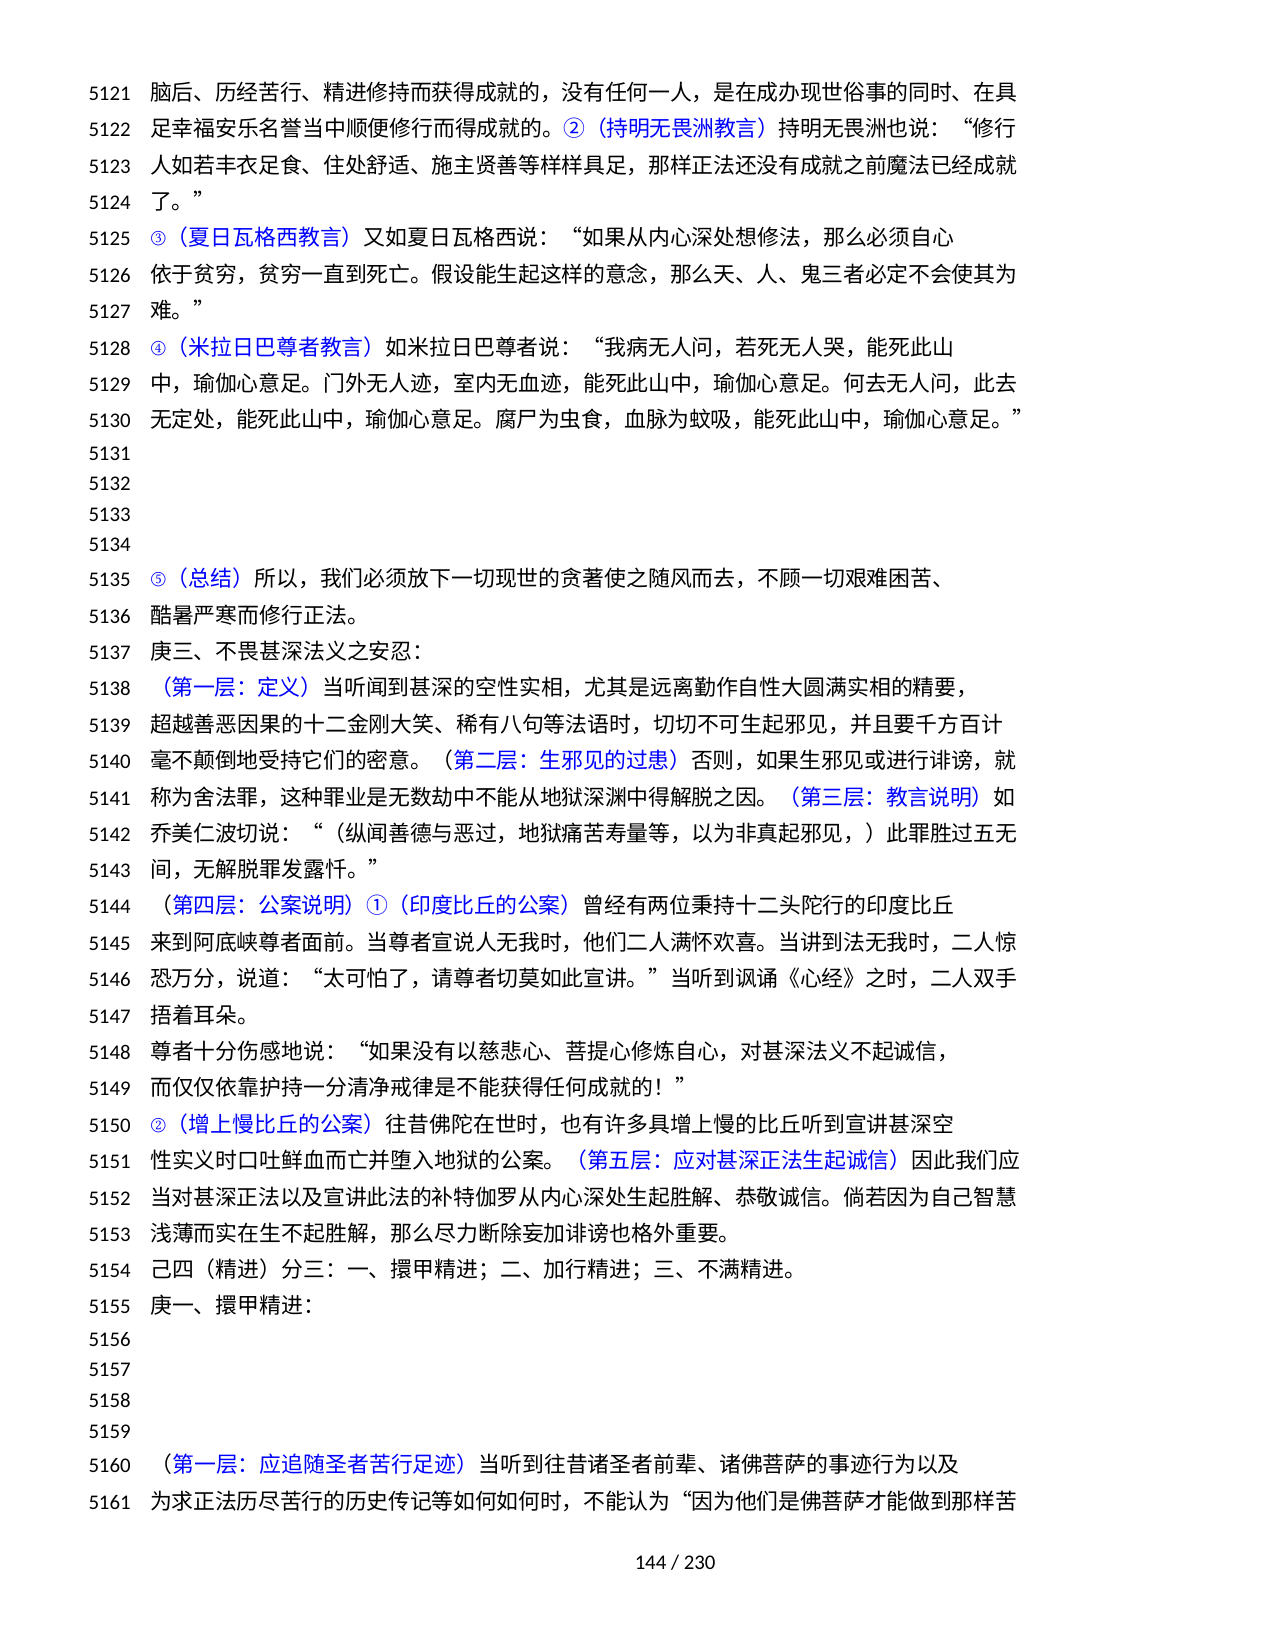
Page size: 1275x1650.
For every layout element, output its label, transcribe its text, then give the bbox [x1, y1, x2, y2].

text 乔美仁波切说：“（纵闻善德与恶过，地狱痛苦寿量等，以为非真起邪见，）此罪胜过五无 [150, 816, 1200, 847]
text ④（米拉日巴尊者教言）如米拉日巴尊者说：“我病无人问，若死无人哭，能死此山 [150, 329, 1200, 361]
text 称为舍法罪，这种罪业是无数劫中不能从地狱深渊中得解脱之因。（第三层：教言说明）如 [150, 779, 1200, 811]
text 人如若丰衣足食、住处舒适、施主贤善等样样具足，那样正法还没有成就之前魔法已经成就 [150, 148, 1200, 179]
text 浅薄而实在生不起胜解，那么尽力断除妄加诽谤也格外重要。 [150, 1216, 1200, 1247]
text （第四层：公案说明）①（印度比丘的公案）曾经有两位秉持十二头陀行的印度比丘 [150, 888, 1200, 920]
text ⑤（总结）所以，我们必须放下一切现世的贪著使之随风而去，不顾一切艰难困苦、 [150, 561, 1200, 593]
text 中，瑜伽心意足。门外无人迹，室内无血迹，能死此山中，瑜伽心意足。何去无人问，此去 [150, 366, 1200, 398]
text 足幸福安乐名誉当中顺便修行而得成就的。②（持明无畏洲教言）持明无畏洲也说：“修行 [150, 111, 1200, 143]
text 毫不颠倒地受持它们的密意。（第二层：生邪见的过患）否则，如果生邪见或进行诽谤，就 [150, 743, 1200, 775]
text 来到阿底峡尊者面前。当尊者宣说人无我时，他们二人满怀欢喜。当讲到法无我时，二人惊 [150, 925, 1200, 957]
text 庚三、不畏甚深法义之安忍： [150, 634, 1200, 666]
text 了。” [150, 184, 1200, 216]
text ②（增上慢比丘的公案）往昔佛陀在世时，也有许多具增上慢的比丘听到宣讲甚深空 [150, 1107, 1200, 1138]
text 恐万分，说道：“太可怕了，请尊者切莫如此宣讲。”当听到讽诵《心经》之时，二人双手 [150, 961, 1200, 993]
text 尊者十分伤感地说：“如果没有以慈悲心、菩提心修炼自心，对甚深法义不起诚信， [150, 1034, 1200, 1066]
text 间，无解脱罪发露忏。” [150, 852, 1200, 884]
text 无定处，能死此山中，瑜伽心意足。腐尸为虫食，血脉为蚊吸，能死此山中，瑜伽心意足。” [150, 402, 1200, 434]
text 超越善恶因果的十二金刚大笑、稀有八句等法语时，切切不可生起邪见，并且要千方百计 [150, 707, 1200, 738]
text 为求正法历尽苦行的历史传记等如何如何时，不能认为“因为他们是佛菩萨才能做到那样苦 [150, 1484, 1200, 1515]
text 酷暑严寒而修行正法。 [150, 598, 1200, 629]
text （第一层：定义）当听闻到甚深的空性实相，尤其是远离勤作自性大圆满实相的精要， [150, 670, 1200, 702]
text 难。” [150, 293, 1200, 325]
text 庚一、擐甲精进： [150, 1288, 1200, 1320]
text ③（夏日瓦格西教言）又如夏日瓦格西说：“如果从内心深处想修法，那么必须自心 [150, 220, 1200, 252]
text 脑后、历经苦行、精进修持而获得成就的，没有任何一人，是在成办现世俗事的同时、在具 [150, 75, 1200, 107]
text 己四（精进）分三：一、擐甲精进；二、加行精进；三、不满精进。 [150, 1252, 1200, 1284]
text 当对甚深正法以及宣讲此法的补特伽罗从内心深处生起胜解、恭敬诚信。倘若因为自己智慧 [150, 1179, 1200, 1211]
text 依于贫穷，贫穷一直到死亡。假设能生起这样的意念，那么天、人、鬼三者必定不会使其为 [150, 257, 1200, 288]
text （第一层：应追随圣者苦行足迹）当听到往昔诸圣者前辈、诸佛菩萨的事迹行为以及 [150, 1447, 1200, 1479]
text 而仅仅依靠护持一分清净戒律是不能获得任何成就的！” [150, 1070, 1200, 1102]
text 捂着耳朵。 [150, 998, 1200, 1029]
text 性实义时口吐鲜血而亡并堕入地狱的公案。（第五层：应对甚深正法生起诚信）因此我们应 [150, 1143, 1200, 1175]
